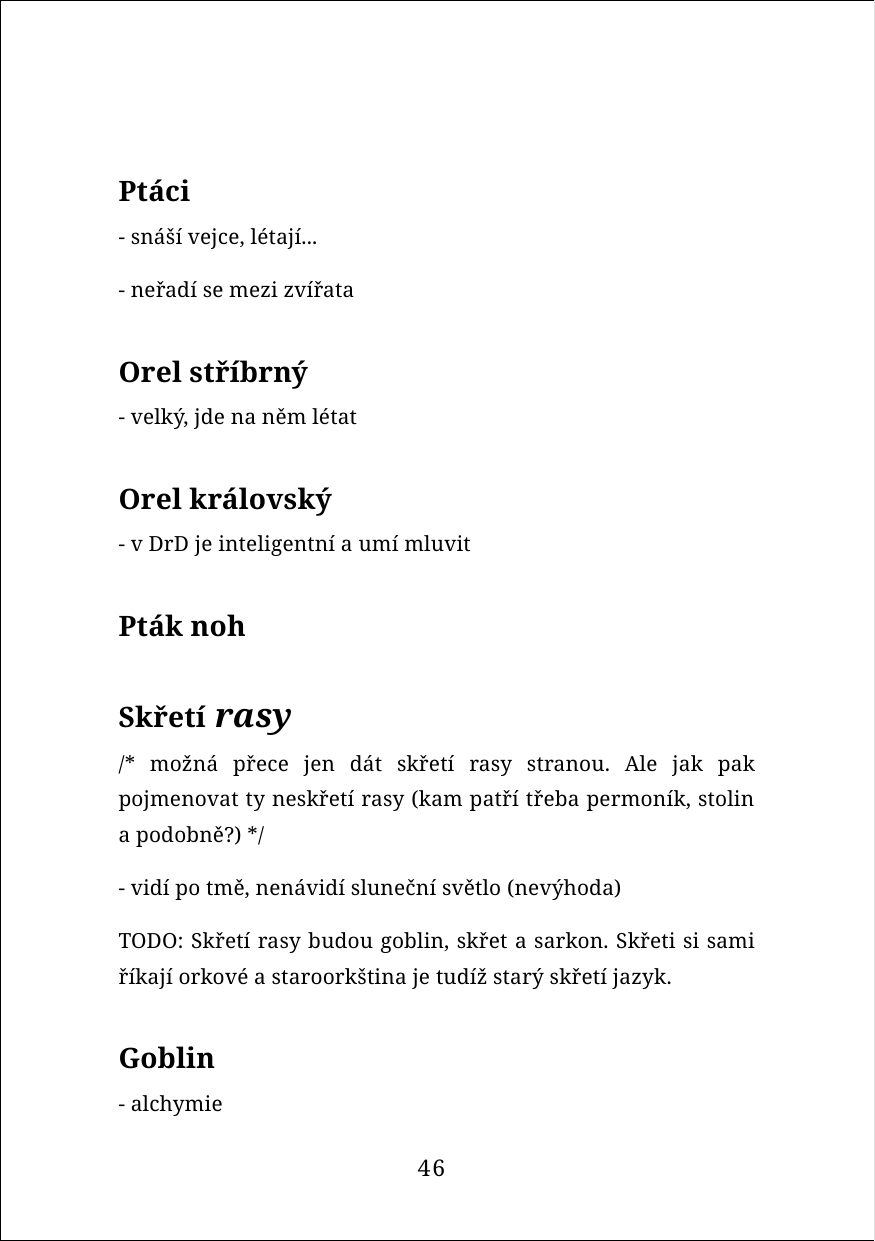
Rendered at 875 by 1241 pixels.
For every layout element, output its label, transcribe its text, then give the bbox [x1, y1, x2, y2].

subtitle Orel stříbrný [118, 352, 756, 390]
subtitle Pták noh [118, 606, 756, 644]
text - snáší vejce, létají... [118, 222, 756, 250]
subtitle Orel královský [118, 479, 756, 517]
text - velký, jde na něm létat [118, 402, 756, 431]
text - v DrD je inteligentní a umí mluvit [118, 529, 756, 557]
text - neřadí se mezi zvířata [118, 275, 756, 303]
text /* možná přece jen dát skřetí rasy stranou. Ale jak pak pojmenovat ty neskřetí rasy (kam patří třeba permoník, stolin a podobně?) */ [118, 749, 756, 848]
text TODO: Skřetí rasy budou goblin, skřet a sarkon. Skřeti si sami říkají orkové a staroorkština je tudíž starý skřetí jazyk. [118, 926, 756, 990]
subtitle Goblin [118, 1039, 756, 1077]
text - alchymie [118, 1089, 756, 1117]
text - vidí po tmě, nenávidí sluneční světlo (nevýhoda) [118, 873, 756, 901]
subtitle Skřetí rasy [118, 692, 756, 737]
subtitle Ptáci [118, 172, 756, 210]
